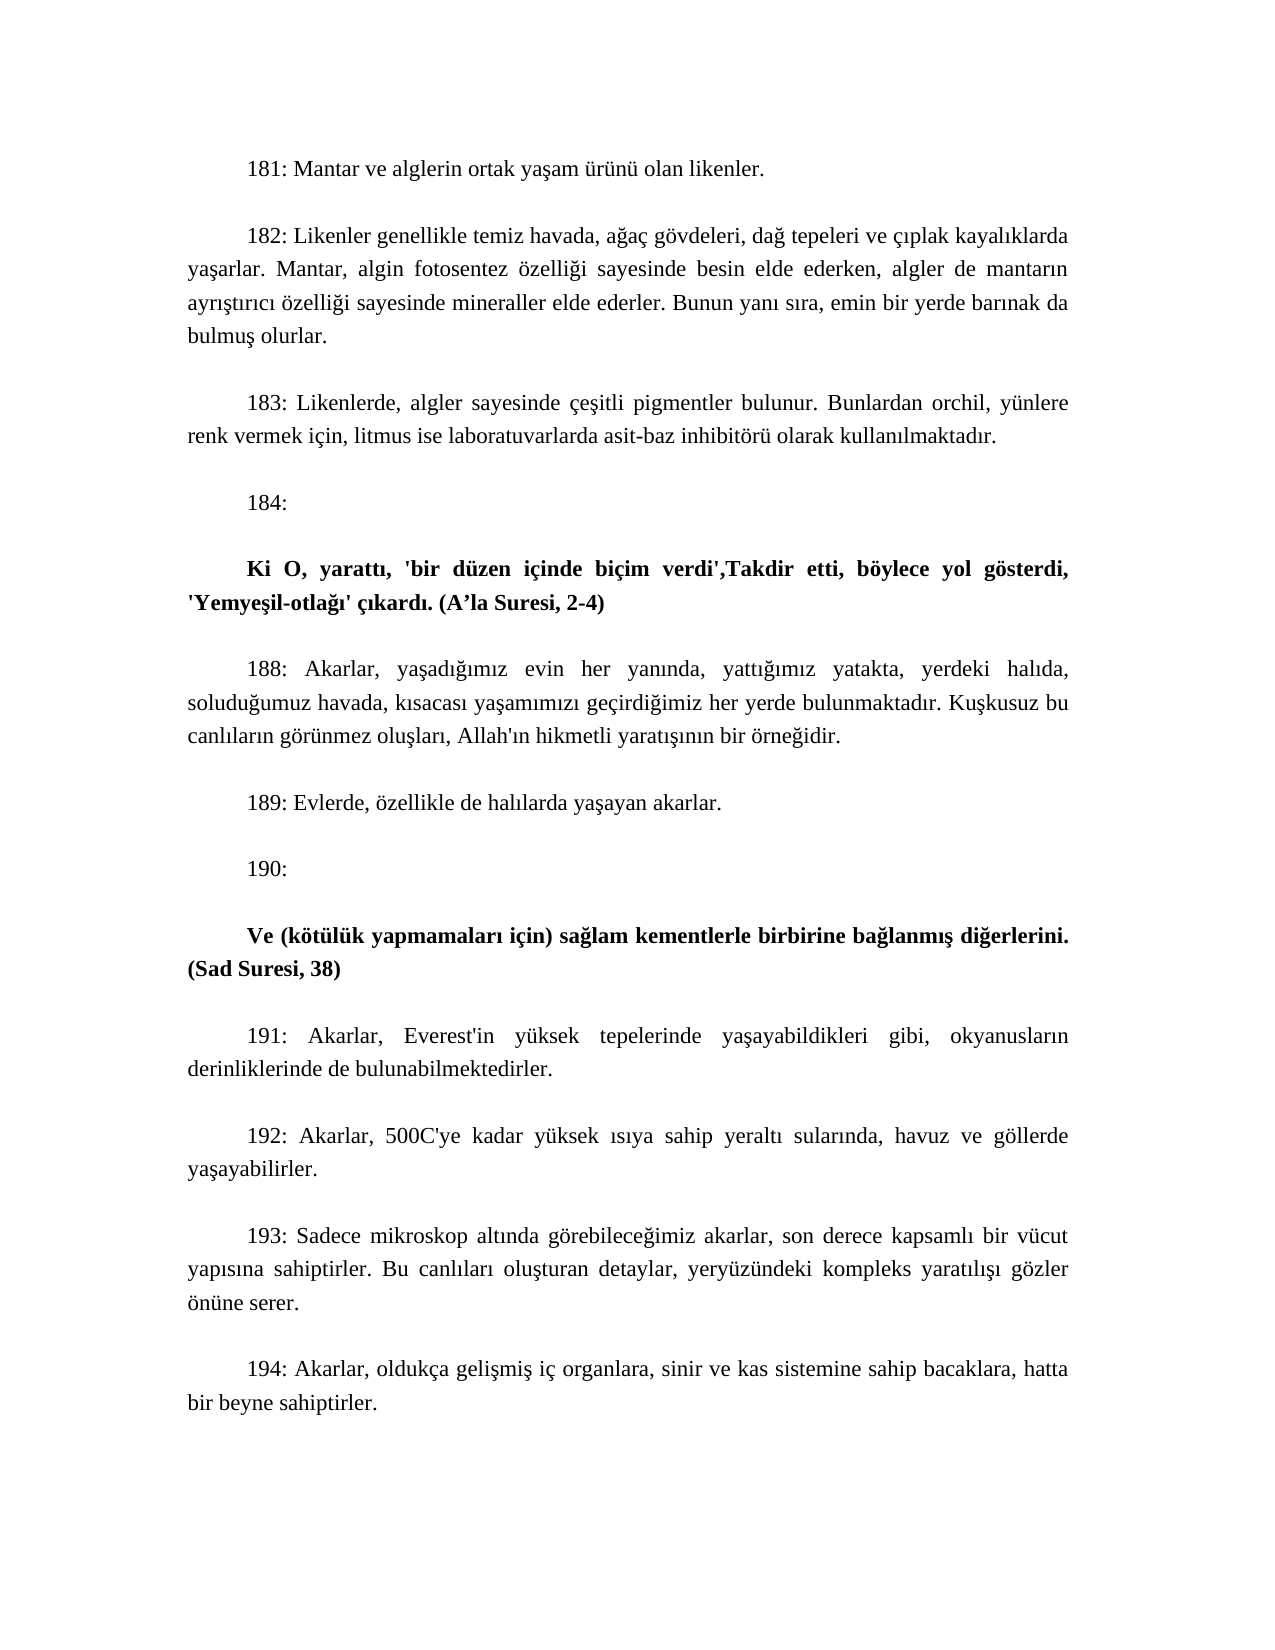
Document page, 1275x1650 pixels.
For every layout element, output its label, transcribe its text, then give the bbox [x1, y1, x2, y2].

text 189: Evlerde, özellikle de halılarda yaşayan akarlar. [187, 783, 1070, 817]
text 181: Mantar ve alglerin ortak yaşam ürünü olan likenler. [187, 150, 1070, 183]
text 191: Akarlar, Everest'in yüksek tepelerinde yaşayabildikleri gibi, okyanusların derinliklerinde de bulunabilmektedirler. [187, 1017, 1070, 1083]
text 194: Akarlar, oldukça gelişmiş iç organlara, sinir ve kas sistemine sahip bacaklara, hatta bir beyne sahiptirler. [187, 1350, 1070, 1417]
text Ki O, yarattı, 'bir düzen içinde biçim verdi',Takdir etti, böylece yol gösterdi, 'Yemyeşil-otlağı' çıkardı. (A’la Suresi, 2-4) [187, 550, 1070, 617]
text Ve (kötülük yapmamaları için) sağlam kementlerle birbirine bağlanmış diğerlerini.(Sad Suresi, 38) [187, 917, 1070, 983]
text 182: Likenler genellikle temiz havada, ağaç gövdeleri, dağ tepeleri ve çıplak kayalıklarda yaşarlar. Mantar, algin fotosentez özelliği sayesinde besin elde ederken, algler de mantarın ayrıştırıcı özelliği sayesinde mineraller elde ederler. Bunun yanı sıra, emin bir yerde barınak da bulmuş olurlar. [187, 217, 1070, 350]
text 192: Akarlar, 500C'ye kadar yüksek ısıya sahip yeraltı sularında, havuz ve göllerde yaşayabilirler. [187, 1117, 1070, 1183]
text 193: Sadece mikroskop altında görebileceğimiz akarlar, son derece kapsamlı bir vücut yapısına sahiptirler. Bu canlıları oluşturan detaylar, yeryüzündeki kompleks yaratılışı gözler önüne serer. [187, 1217, 1070, 1317]
text 184: [187, 483, 1070, 517]
text 190: [187, 850, 1070, 883]
text 183: Likenlerde, algler sayesinde çeşitli pigmentler bulunur. Bunlardan orchil, yünlere renk vermek için, litmus ise laboratuvarlarda asit-baz inhibitörü olarak kullanılmaktadır. [187, 383, 1070, 450]
text 188: Akarlar, yaşadığımız evin her yanında, yattığımız yatakta, yerdeki halıda, soluduğumuz havada, kısacası yaşamımızı geçirdiğimiz her yerde bulunmaktadır. Kuşkusuz bu canlıların görünmez oluşları, Allah'ın hikmetli yaratışının bir örneğidir. [187, 650, 1070, 750]
